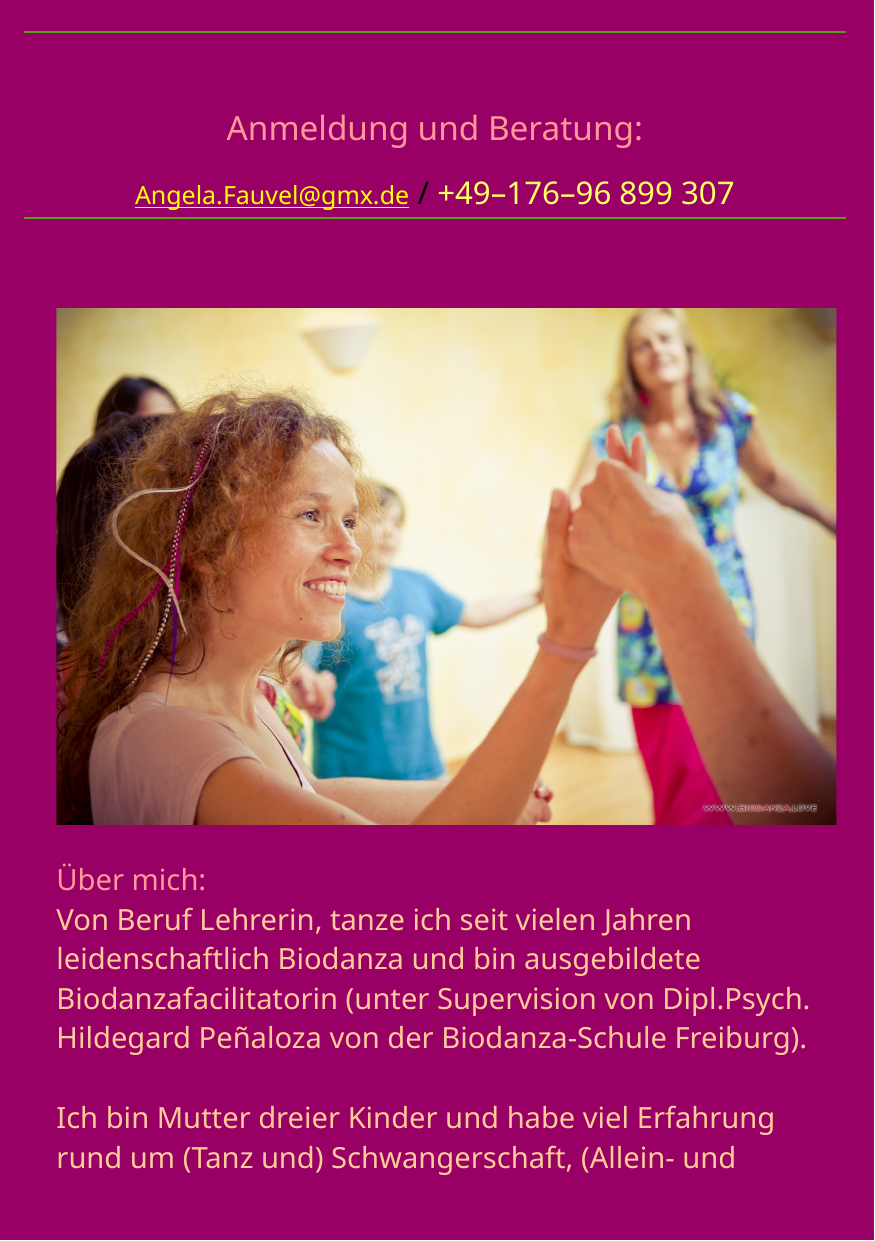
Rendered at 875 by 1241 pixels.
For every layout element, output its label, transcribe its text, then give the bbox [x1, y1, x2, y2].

text Über mich: [56, 859, 837, 899]
text Von Beruf Lehrerin, tanze ich seit vielen Jahren leidenschaftlich Biodanza und bin ausgebildete Biodanzafacilitatorin (unter Supervision von Dipl.Psych. Hildegard Peñaloza von der Biodanza-Schule Freiburg). [56, 899, 837, 1057]
text Ich bin Mutter dreier Kinder und habe viel Erfahrung rund um (Tanz und) Schwangerschaft, (Allein- und [56, 1097, 837, 1177]
picture [56, 308, 837, 825]
text Anmeldung und Beratung: Angela.Fauvel@gmx.de / +49–176–96 899 307 [24, 99, 846, 217]
